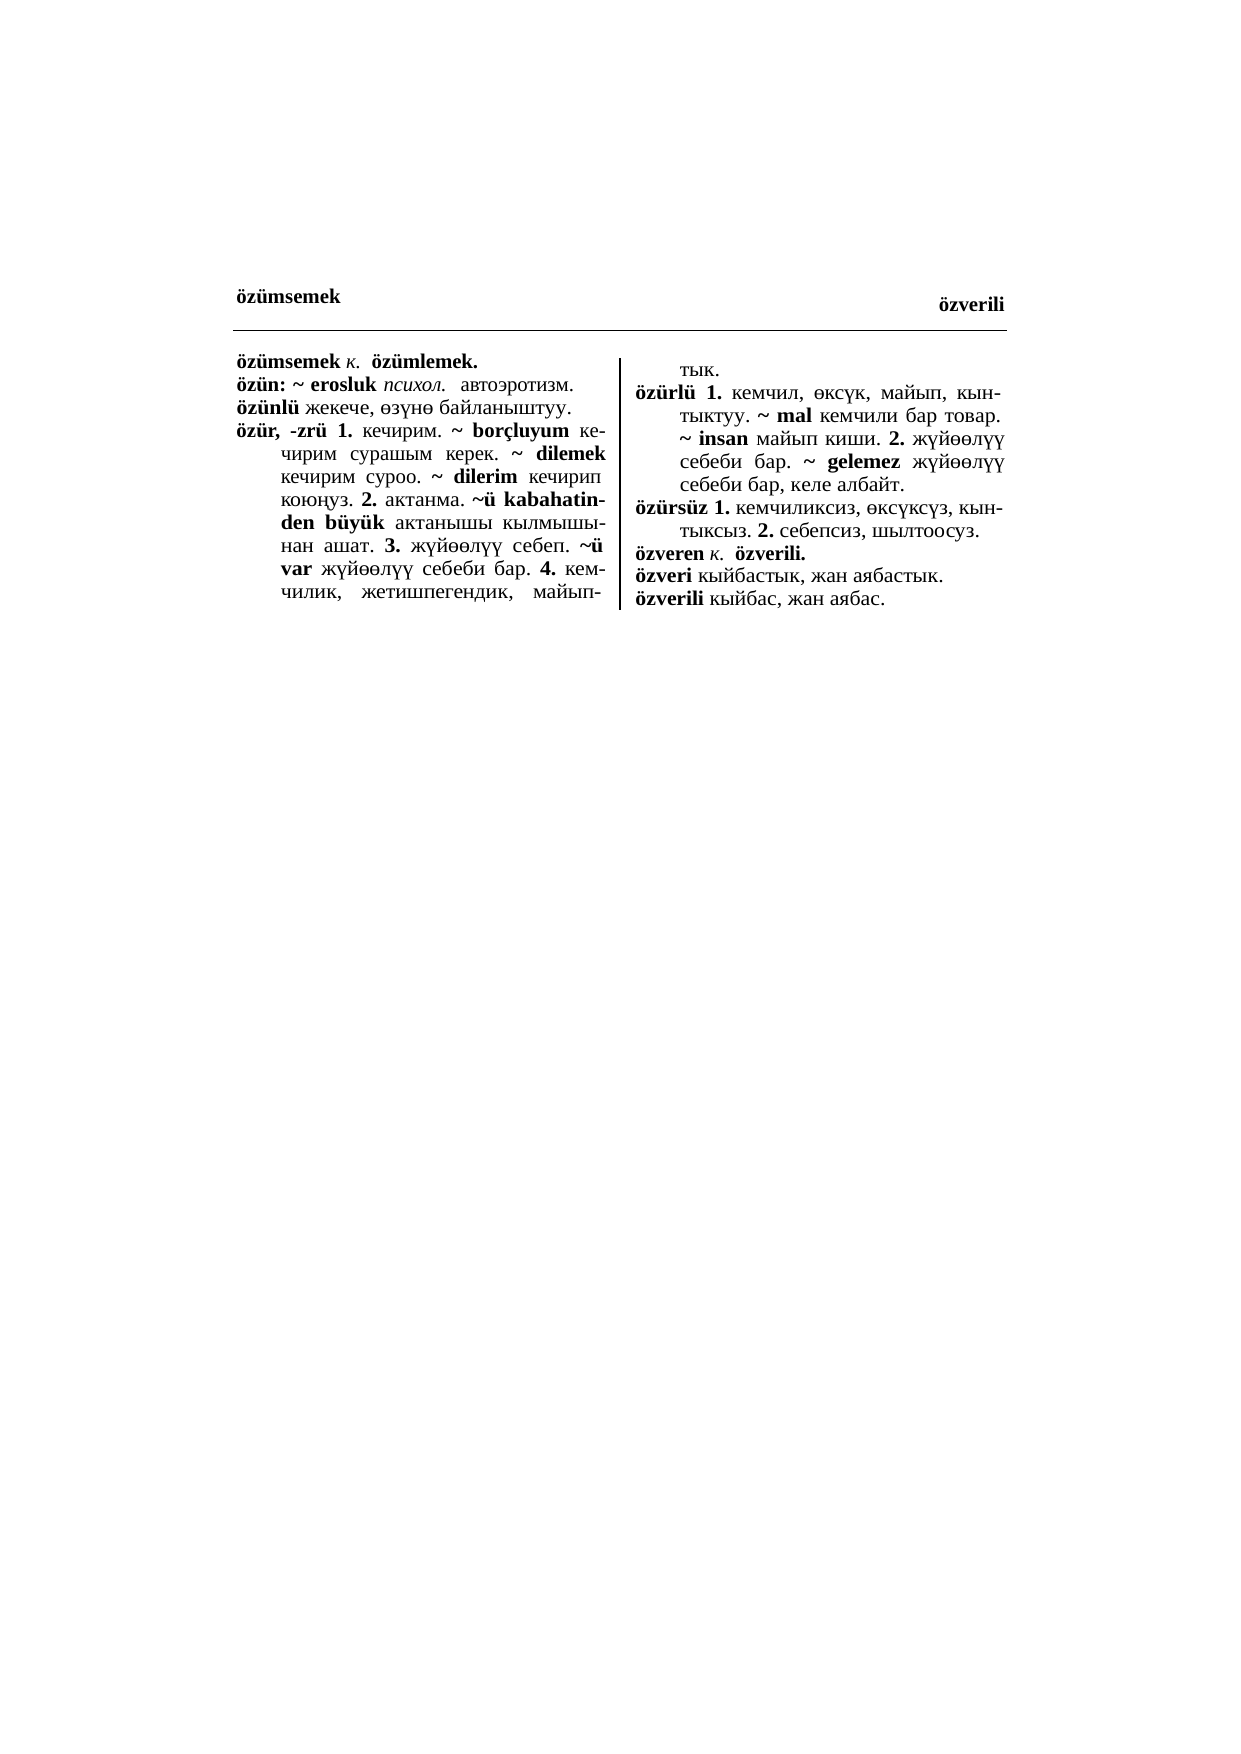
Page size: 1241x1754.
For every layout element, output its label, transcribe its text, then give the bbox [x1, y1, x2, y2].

text özverili [939, 292, 1065, 316]
text özürlü 1. кемчил, өксүк, майып, кын- тыктуу. ~ mal кемчили бар товар. [635, 381, 1005, 427]
text özürsüz 1. кемчиликсиз, өксүксүз, кын- тыксыз. 2. себепсиз, шылтоосуз. [635, 496, 1031, 542]
text коюңуз. 2. актанма. ~ü kabahatin- den büyük актанышы кылмышы- нан ашат. 3. жүйөөлүү себеп. ~ü [281, 488, 606, 557]
text özünlü жекече, өзүнө байланыштуу. [236, 396, 606, 419]
text ~ insan майып киши. 2. жүйөөлүү себеби бар. ~ gelemez жүйөөлүү себеби бар, келе албайт. [679, 427, 1005, 496]
text тык. [679, 357, 720, 381]
text var жүйөөлүү себеби бар. 4. кем- чилик, жетишпегендик, майып- [281, 557, 606, 603]
text özverili кыйбас, жан аябас. [635, 587, 1065, 610]
text özün: ~ erosluk психол. автоэротизм. [236, 373, 606, 396]
text özür, -zrü 1. кечирим. ~ borçluyum ке- чирим сурашым керек. ~ dilemek кечирим суроо. ~ dilerim кечирип [236, 419, 606, 488]
text özümsemek [236, 284, 341, 308]
text özveri кыйбастык, жан аябастык. [635, 564, 1065, 587]
text özümsemek к. özümlemek. [236, 349, 606, 373]
text özveren к. özverili. [635, 542, 1065, 564]
